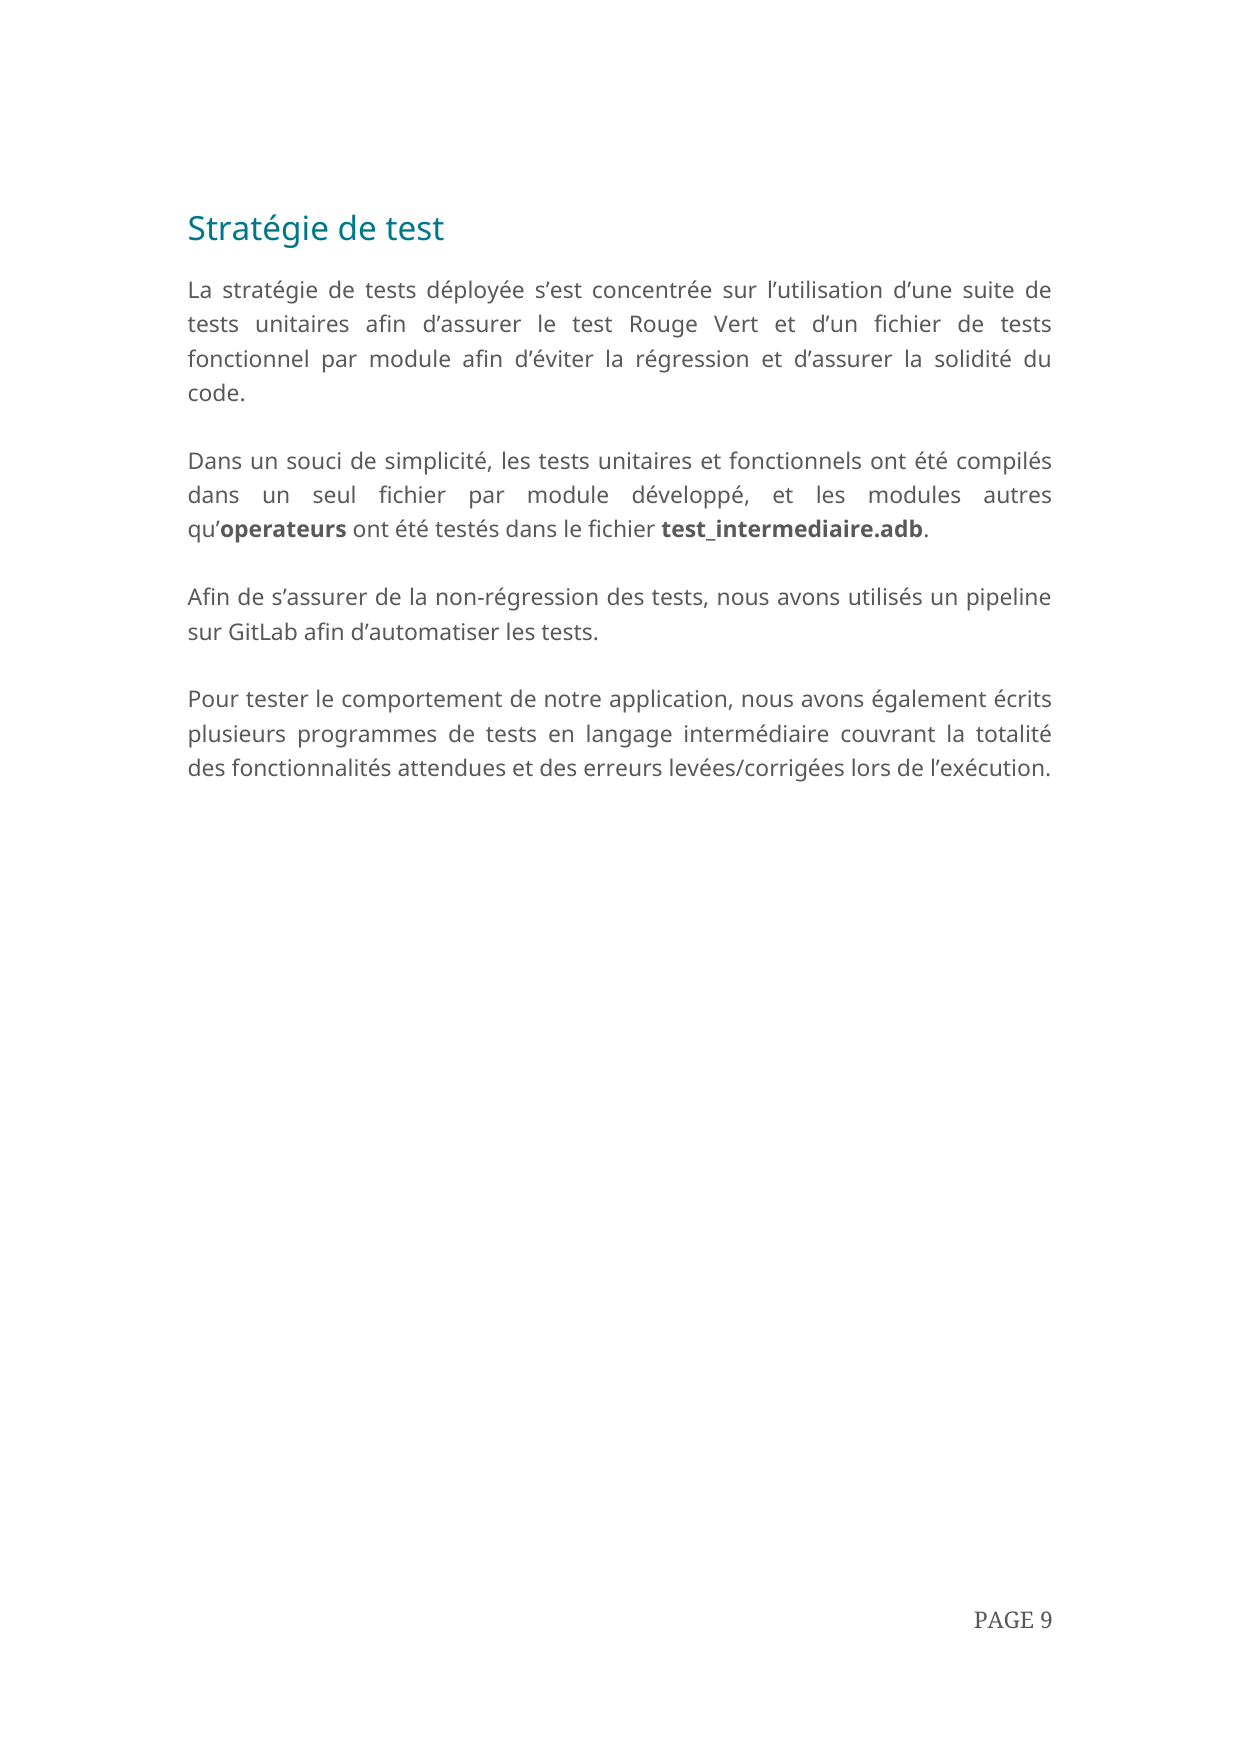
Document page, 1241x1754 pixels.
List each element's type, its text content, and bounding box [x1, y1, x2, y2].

text Afin de s’assurer de la non-régression des tests, nous avons utilisés un pipeline sur GitLab afin d’automatiser les tests. [187, 581, 1053, 647]
subtitle Stratégie de test [187, 205, 1053, 251]
text La stratégie de tests déployée s’est concentrée sur l’utilisation d’une suite de tests unitaires afin d’assurer le test Rouge Vert et d’un fichier de tests fonctionnel par module afin d’éviter la régression et d’assurer la solidité du code. [187, 274, 1053, 408]
text Dans un souci de simplicité, les tests unitaires et fonctionnels ont été compilés dans un seul fichier par module développé, et les modules autres qu’operateurs ont été testés dans le fichier test_intermediaire.adb. [187, 445, 1053, 545]
text Pour tester le comportement de notre application, nous avons également écrits plusieurs programmes de tests en langage intermédiaire couvrant la totalité des fonctionnalités attendues et des erreurs levées/corrigées lors de l’exécution. [187, 683, 1053, 783]
